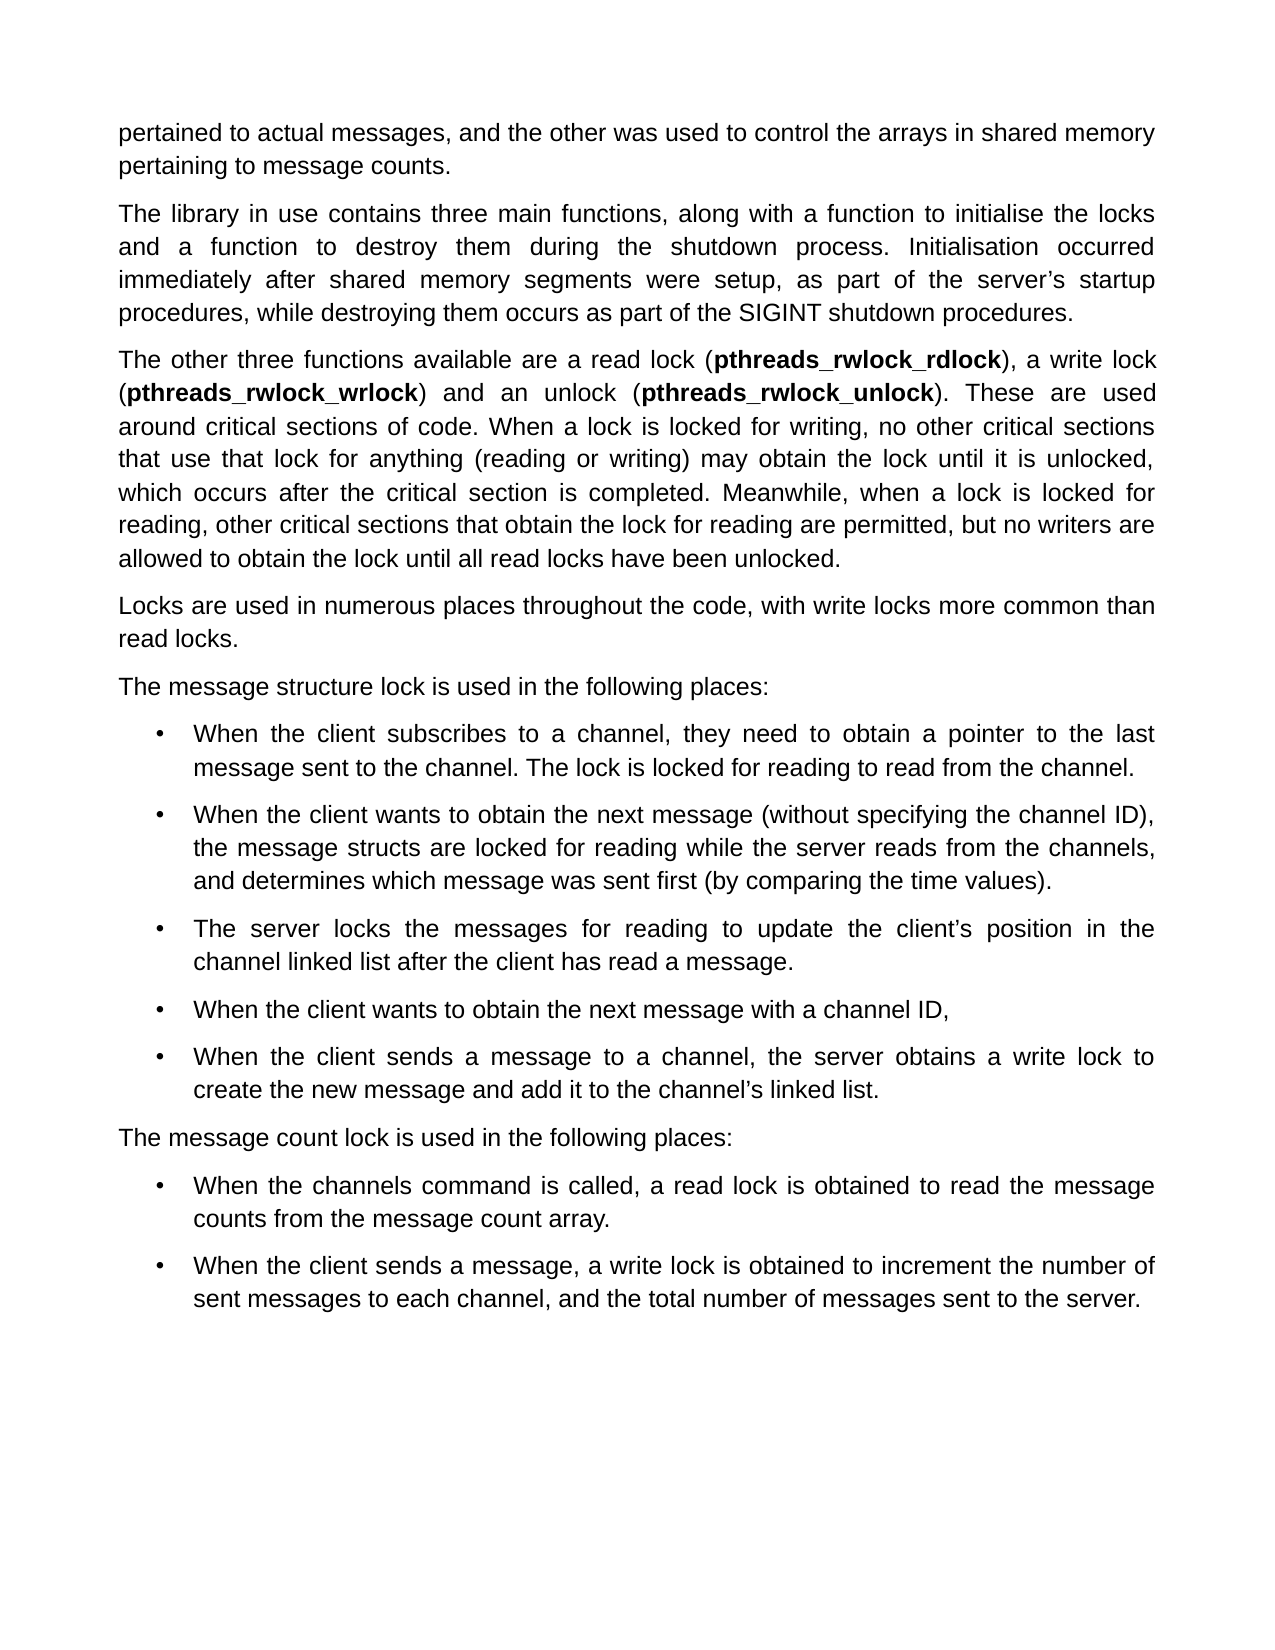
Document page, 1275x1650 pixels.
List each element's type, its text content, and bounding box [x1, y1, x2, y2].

list When the client wants to obtain the next message with a channel ID, [156, 994, 1157, 1023]
list When the client sends a message, a write lock is obtained to increment the number of sent messages to each channel, and the total number of messages sent to the server. [156, 1251, 1157, 1313]
list When the channels command is called, a read lock is obtained to read the message counts from the message count array. [156, 1171, 1157, 1232]
text The message count lock is used in the following places: [118, 1123, 1157, 1152]
text Locks are used in numerous places throughout the code, with write locks more common than read locks. [118, 591, 1157, 653]
list The server locks the messages for reading to update the client’s position in the channel linked list after the client has read a message. [156, 914, 1157, 976]
list When the client subscribes to a channel, they need to obtain a pointer to the last message sent to the channel. The lock is locked for reading to read from the channel. [156, 719, 1157, 781]
text The other three functions available are a read lock (pthreads_rwlock_rdlock), a write lock (pthreads_rwlock_wrlock) and an unlock (pthreads_rwlock_unlock). These are used around critical sections of code. When a lock is locked for writing, no other critical sections that use that lock for anything (reading or writing) may obtain the lock until it is unlocked, which occurs after the critical section is completed. Meanwhile, when a lock is locked for reading, other critical sections that obtain the lock for reading are permitted, but no writers are allowed to obtain the lock until all read locks have been unlocked. [118, 345, 1157, 572]
list When the client wants to obtain the next message (without specifying the channel ID), the message structs are locked for reading while the server reads from the channels, and determines which message was sent first (by comparing the time values). [156, 800, 1157, 895]
text pertained to actual messages, and the other was used to control the arrays in shared memory pertaining to message counts. [118, 118, 1157, 180]
text The message structure lock is used in the following places: [118, 672, 1157, 701]
text The library in use contains three main functions, along with a function to initialise the locks and a function to destroy them during the shutdown process. Initialisation occurred immediately after shared memory segments were setup, as part of the server’s startup procedures, while destroying them occurs as part of the SIGINT shutdown procedures. [118, 199, 1157, 327]
list When the client sends a message to a channel, the server obtains a write lock to create the new message and add it to the channel’s linked list. [156, 1042, 1157, 1104]
